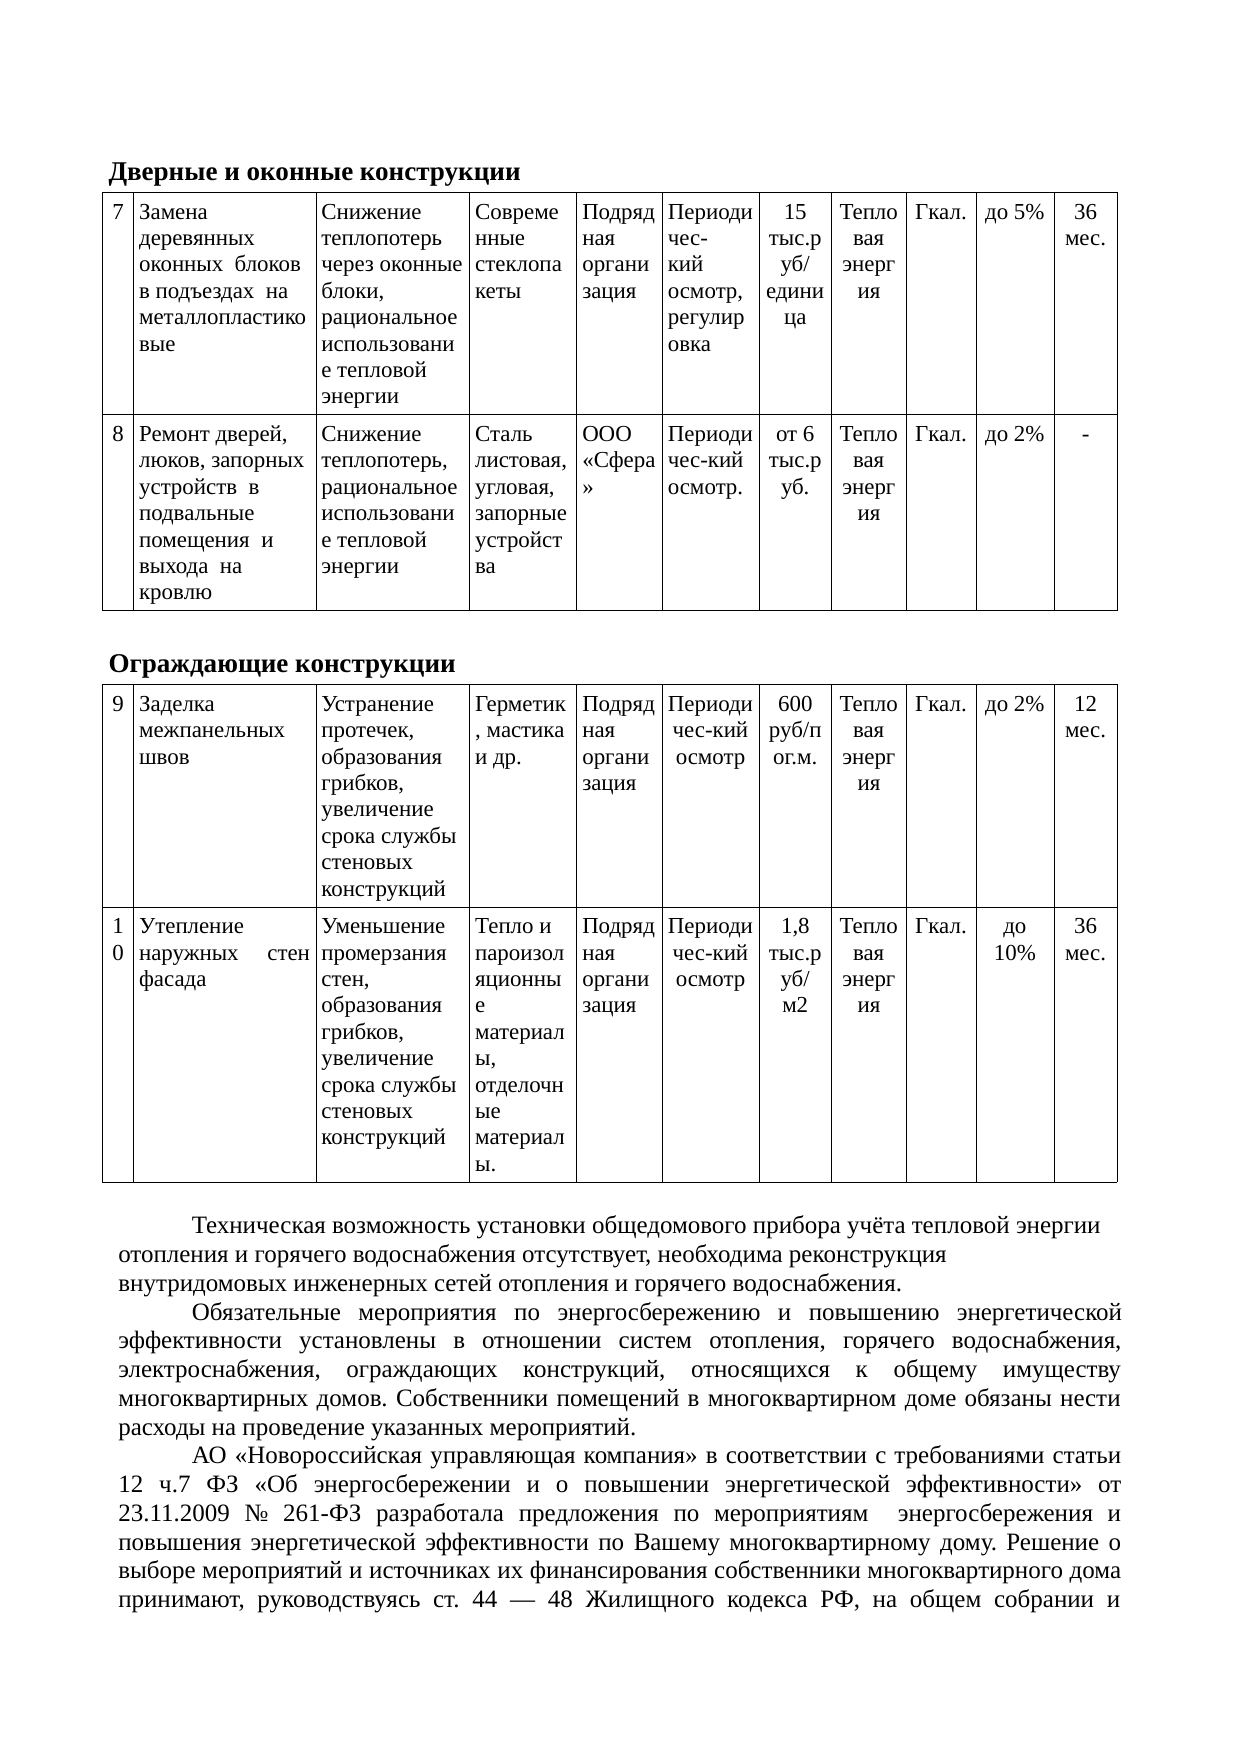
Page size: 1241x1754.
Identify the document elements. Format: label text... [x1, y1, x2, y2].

table_cell ООО «Сфера» [577, 415, 662, 610]
table_cell Снижение теплопотерь через оконные блоки, рациональное использование тепловой энергии [317, 193, 469, 414]
table_cell Подрядная организация [577, 193, 662, 414]
table_cell Подрядная организация [577, 685, 662, 907]
table_cell [1118, 907, 1122, 1182]
table_cell 15 тыс.руб/ единица [760, 193, 831, 414]
table_cell Герметик, мастика и др. [470, 685, 576, 907]
table_cell Подрядная организация [577, 908, 662, 1182]
table_cell 36 мес. [1055, 908, 1117, 1182]
table_cell Гкал. [907, 193, 976, 414]
table_cell Дверные и оконные конструкции [103, 118, 1122, 192]
table_cell 10 [103, 908, 133, 1182]
table_cell Заделка межпанельных швов [134, 685, 316, 907]
table_cell Периодичес-кий осмотр [663, 908, 759, 1182]
table_cell - [1055, 415, 1117, 610]
table_cell Периодичес- кий осмотр, регулировка [663, 193, 759, 414]
text Техническая возможность установки общедомового прибора учёта тепловой энергии отопления и горячего водоснабжения отсутствует, необходима реконструкция внутридомовых инженерных сетей отопления и горячего водоснабжения. [118, 1211, 1122, 1297]
table_cell 9 [103, 685, 133, 907]
table_cell Утепление наружных стен фасада [134, 908, 316, 1182]
table_cell 600 руб/пог.м. [760, 685, 831, 907]
table_cell Устранение протечек, образования грибков, увеличение срока службы стеновых конструкций [317, 685, 469, 907]
table_cell 36 мес. [1055, 193, 1117, 414]
text Обязательные мероприятия по энергосбережению и повышению энергетической эффективности установлены в отношении систем отопления, горячего водоснабжения, электроснабжения, ограждающих конструкций, относящихся к общему имуществу многоквартирных домов. Собственники помещений в многоквартирном доме обязаны нести расходы на проведение указанных мероприятий. [118, 1297, 1122, 1441]
table_cell до 2% [977, 415, 1054, 610]
table_cell 8 [103, 415, 133, 610]
table_cell Уменьшение промерзания стен, образования грибков, увеличение срока службы стеновых конструкций [317, 908, 469, 1182]
table_cell 12 мес. [1055, 685, 1117, 907]
table_cell до 2% [977, 685, 1054, 907]
table_cell Ограждающие конструкции [103, 610, 1122, 684]
table_cell Тепловая энергия [832, 193, 906, 414]
table_cell [1118, 414, 1122, 610]
table_cell Гкал. [907, 685, 976, 907]
table_cell Современные стеклопакеты [470, 193, 576, 414]
table_cell Тепловая энергия [832, 908, 906, 1182]
table_cell Периодичес-кий осмотр. [663, 415, 759, 610]
table_cell 1,8 тыс.руб/ м2 [760, 908, 831, 1182]
table_cell [1118, 684, 1122, 907]
table_cell до 5% [977, 193, 1054, 414]
table_cell Сталь листовая, угловая, запорные устройства [470, 415, 576, 610]
table_cell 7 [103, 193, 133, 414]
text АО «Новороссийская управляющая компания» в соответствии с требованиями статьи 12 ч.7 ФЗ «Об энергосбережении и о повышении энергетической эффективности» от 23.11.2009 № 261-ФЗ разработала предложения по мероприятиям энергосбережения и повышения энергетической эффективности по Вашему многоквартирному дому. Решение о выборе мероприятий и источниках их финансирования собственники многоквартирного дома принимают, руководствуясь ст. 44 — 48 Жилищного кодекса РФ, на общем собрании и [118, 1441, 1122, 1613]
table_cell Замена деревянных оконных блоков в подъездах на металлопластиковые [134, 193, 316, 414]
table_cell от 6 тыс.руб. [760, 415, 831, 610]
table_cell Снижение теплопотерь, рациональное использование тепловой энергии [317, 415, 469, 610]
table_cell Тепло и пароизоляционные материалы, отделочные материалы. [470, 908, 576, 1182]
table_cell Гкал. [907, 415, 976, 610]
table_cell Гкал. [907, 908, 976, 1182]
table_cell Ремонт дверей, люков, запорных устройств в подвальные помещения и выхода на кровлю [134, 415, 316, 610]
table_cell до 10% [977, 908, 1054, 1182]
table_cell Тепловая энергия [832, 685, 906, 907]
table_cell Тепловая энергия [832, 415, 906, 610]
table_cell [1118, 192, 1122, 414]
table_cell Периодичес-кий осмотр [663, 685, 759, 907]
